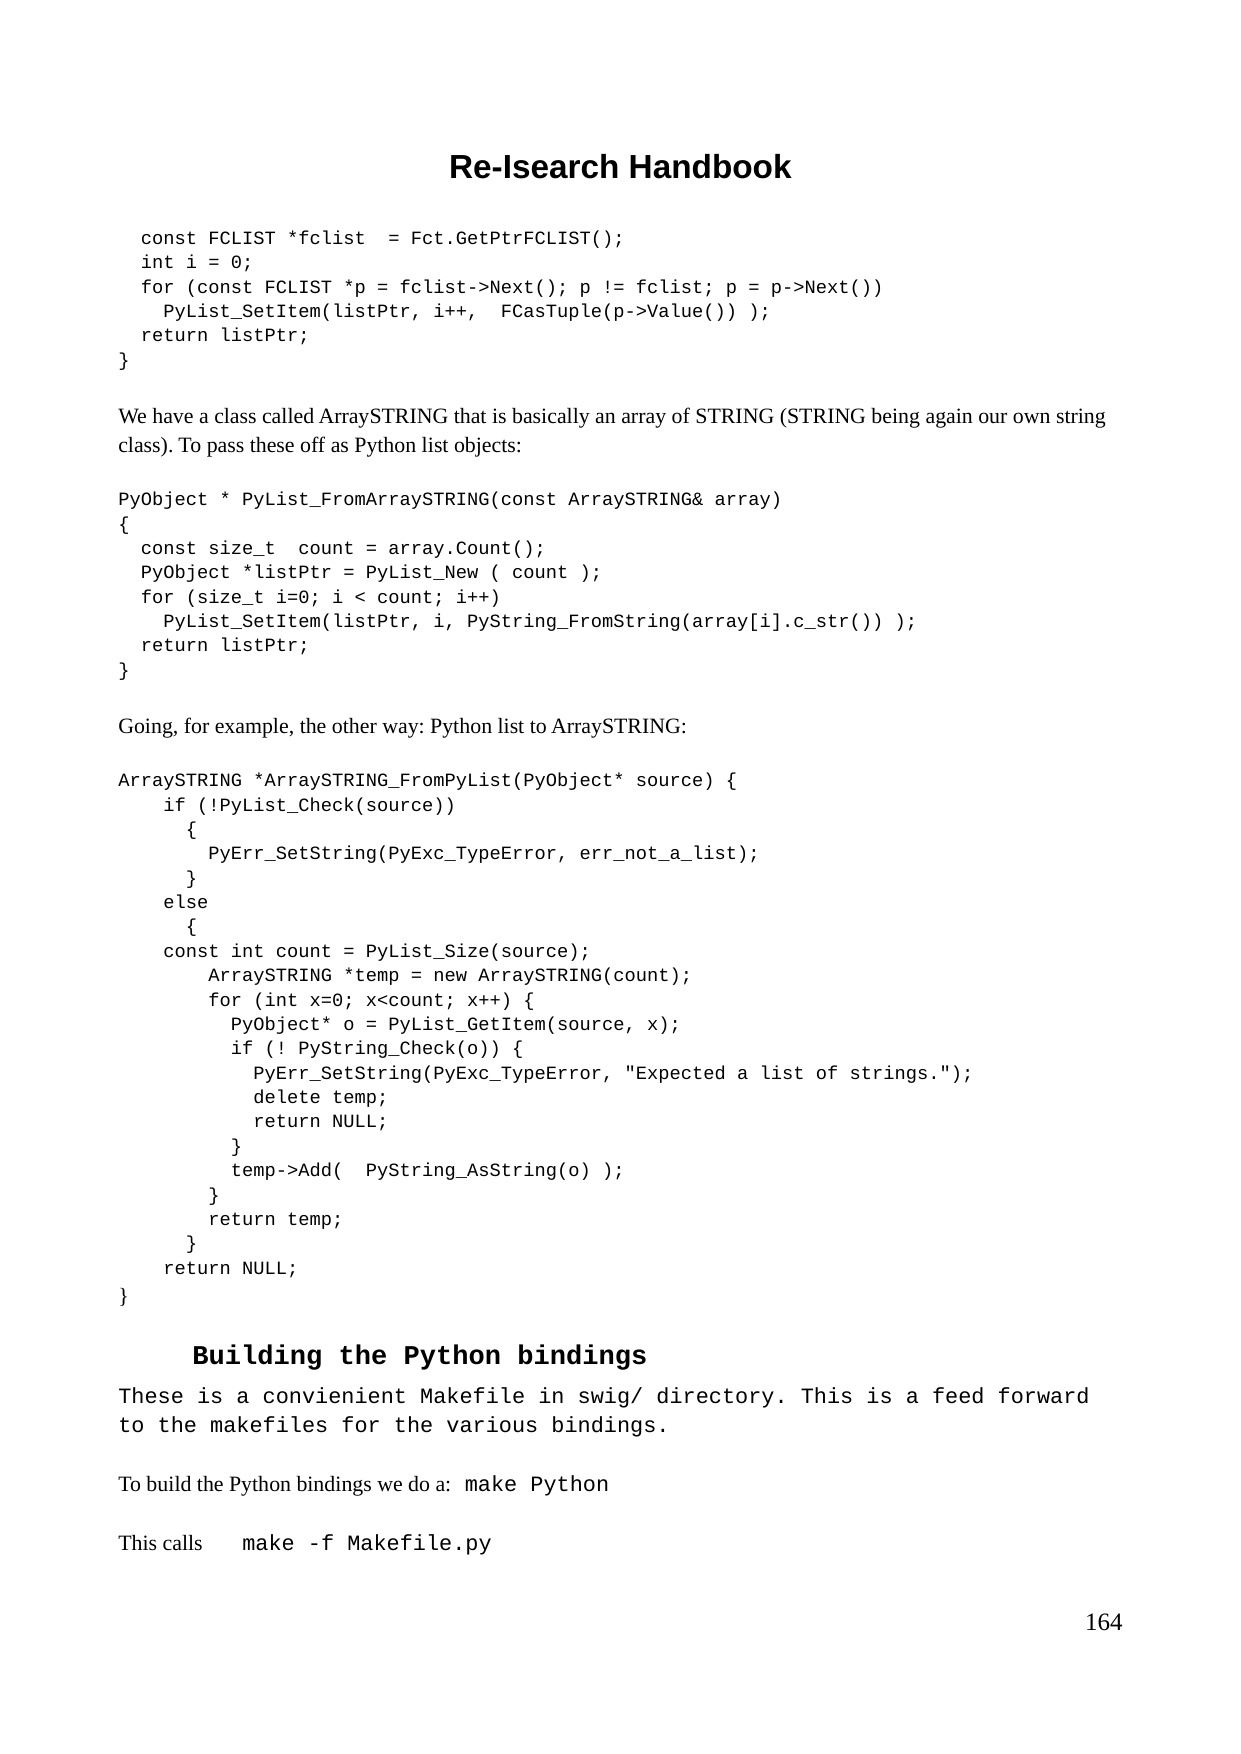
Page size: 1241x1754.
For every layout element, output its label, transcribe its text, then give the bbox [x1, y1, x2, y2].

text const FCLIST *fclist = Fct.GetPtrFCLIST(); [118, 229, 1122, 250]
text { [118, 917, 1122, 938]
text return listPtr; [118, 636, 1122, 657]
subtitle Building the Python bindings [118, 1339, 1122, 1373]
text return NULL; [118, 1112, 1122, 1133]
text return NULL; [118, 1258, 1122, 1280]
text { [118, 514, 1122, 536]
text return temp; [118, 1210, 1122, 1231]
text ArraySTRING *temp = new ArraySTRING(count); [118, 966, 1122, 987]
text delete temp; [118, 1088, 1122, 1109]
text temp->Add( PyString_AsString(o) ); [118, 1161, 1122, 1182]
text { [118, 820, 1122, 841]
text To build the Python bindings we do a: make Python [118, 1471, 1122, 1498]
text PyList_SetItem(listPtr, i, PyString_FromString(array[i].c_str()) ); [118, 612, 1122, 633]
text const int count = PyList_Size(source); [118, 942, 1122, 963]
text } [118, 351, 1122, 372]
text else [118, 893, 1122, 914]
text This calls make -f Makefile.py [118, 1530, 1122, 1557]
text for (size_t i=0; i < count; i++) [118, 587, 1122, 609]
text } [118, 1283, 1122, 1308]
text } [118, 661, 1122, 682]
text if (!PyList_Check(source)) [118, 795, 1122, 817]
text } [118, 1234, 1122, 1255]
text for (int x=0; x<count; x++) { [118, 990, 1122, 1012]
text We have a class called ArraySTRING that is basically an array of STRING (STRING being again our own string class). To pass these off as Python list objects: [118, 403, 1122, 458]
text PyObject* o = PyList_GetItem(source, x); [118, 1015, 1122, 1036]
text PyObject * PyList_FromArraySTRING(const ArraySTRING& array) [118, 490, 1122, 511]
text return listPtr; [118, 326, 1122, 347]
text int i = 0; [118, 253, 1122, 274]
text PyErr_SetString(PyExc_TypeError, err_not_a_list); [118, 844, 1122, 865]
text Going, for example, the other way: Python list to ArraySTRING: [118, 713, 1122, 739]
text const size_t count = array.Count(); [118, 539, 1122, 560]
text for (const FCLIST *p = fclist->Next(); p != fclist; p = p->Next()) [118, 277, 1122, 299]
text } [118, 868, 1122, 890]
text PyObject *listPtr = PyList_New ( count ); [118, 563, 1122, 584]
text PyList_SetItem(listPtr, i++, FCasTuple(p->Value()) ); [118, 302, 1122, 323]
text PyErr_SetString(PyExc_TypeError, "Expected a list of strings."); [118, 1063, 1122, 1085]
text These is a convienient Makefile in swig/ directory. This is a feed forward to the makefiles for the various bindings. [118, 1385, 1122, 1438]
text ArraySTRING *ArraySTRING_FromPyList(PyObject* source) { [118, 771, 1122, 792]
text if (! PyString_Check(o)) { [118, 1039, 1122, 1060]
text } [118, 1185, 1122, 1207]
text } [118, 1137, 1122, 1158]
